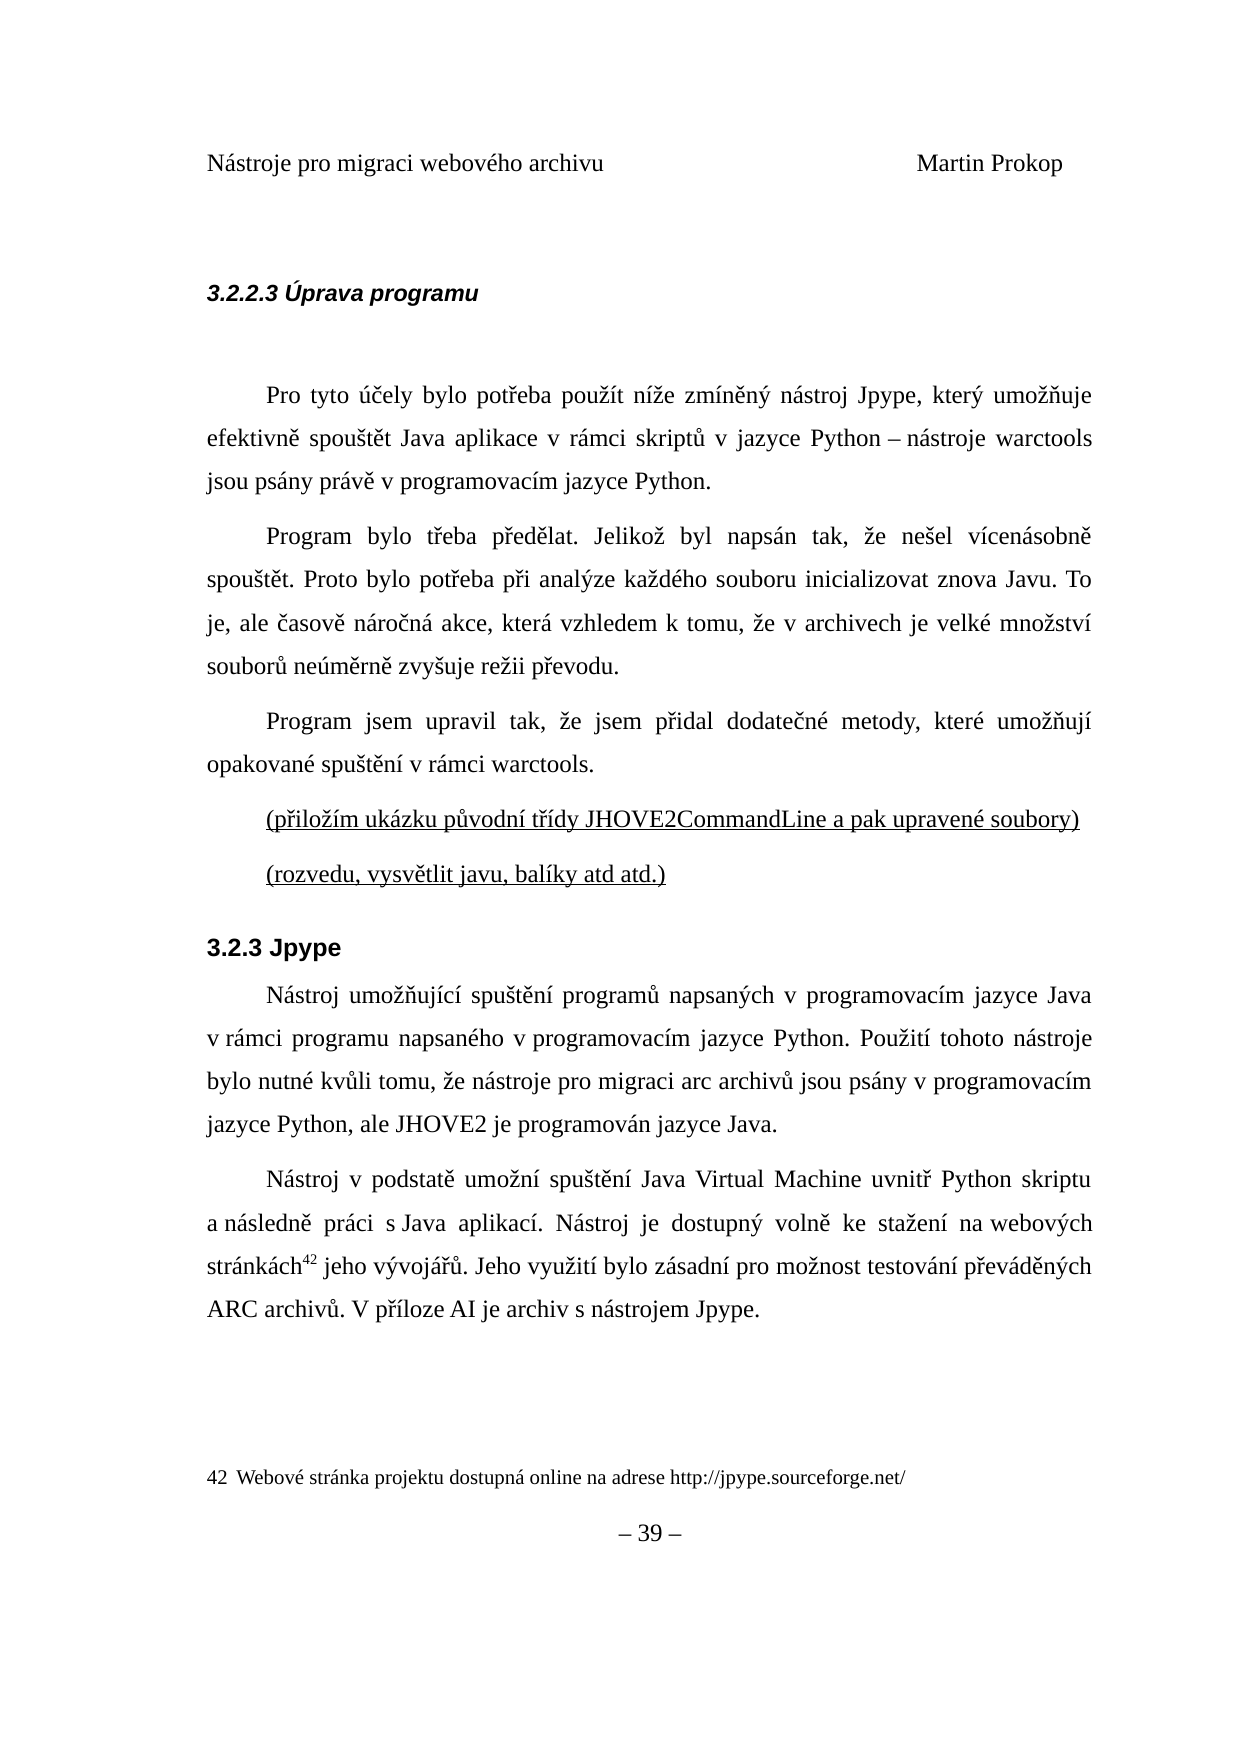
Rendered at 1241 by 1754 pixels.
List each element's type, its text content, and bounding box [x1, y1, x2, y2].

text Nástroj umožňující spuštění programů napsaných v programovacím jazyce Java v rámci programu napsaného v programovacím jazyce Python. Použití tohoto nástroje bylo nutné kvůli tomu, že nástroje pro migraci arc archivů jsou psány v programovacím jazyce Python, ale JHOVE2 je programován jazyce Java. [207, 980, 1093, 1138]
text Pro tyto účely bylo potřeba použít níže zmíněný nástroj Jpype, který umožňuje efektivně spouštět Java aplikace v rámci skriptů v jazyce Python – nástroje warctools jsou psány právě v programovacím jazyce Python. [207, 380, 1093, 495]
text (rozvedu, vysvětlit javu, balíky atd atd.) [207, 859, 1093, 888]
text Program bylo třeba předělat. Jelikož byl napsán tak, že nešel vícenásobně spouštět. Proto bylo potřeba při analýze každého souboru inicializovat znova Javu. To je, ale časově náročná akce, která vzhledem k tomu, že v archivech je velké množství souborů neúměrně zvyšuje režii převodu. [207, 521, 1093, 679]
subtitle 3.2.2.3 Úprava programu [207, 280, 1093, 307]
text Webové stránka projektu dostupná online na adrese http://jpype.sourceforge.net/ [207, 1465, 1093, 1489]
subtitle 3.2.3 Jpype [207, 933, 1093, 962]
text Nástroj v podstatě umožní spuštění Java Virtual Machine uvnitř Python skriptu a následně práci s Java aplikací. Nástroj je dostupný volně ke stažení na webových stránkách jeho vývojářů. Jeho využití bylo zásadní pro možnost testování převáděných ARC archivů. V příloze AI je archiv s nástrojem Jpype. [207, 1164, 1093, 1323]
text Program jsem upravil tak, že jsem přidal dodatečné metody, které umožňují opakované spuštění v rámci warctools. [207, 706, 1093, 778]
text (přiložím ukázku původní třídy JHOVE2CommandLine a pak upravené soubory) [207, 804, 1093, 833]
